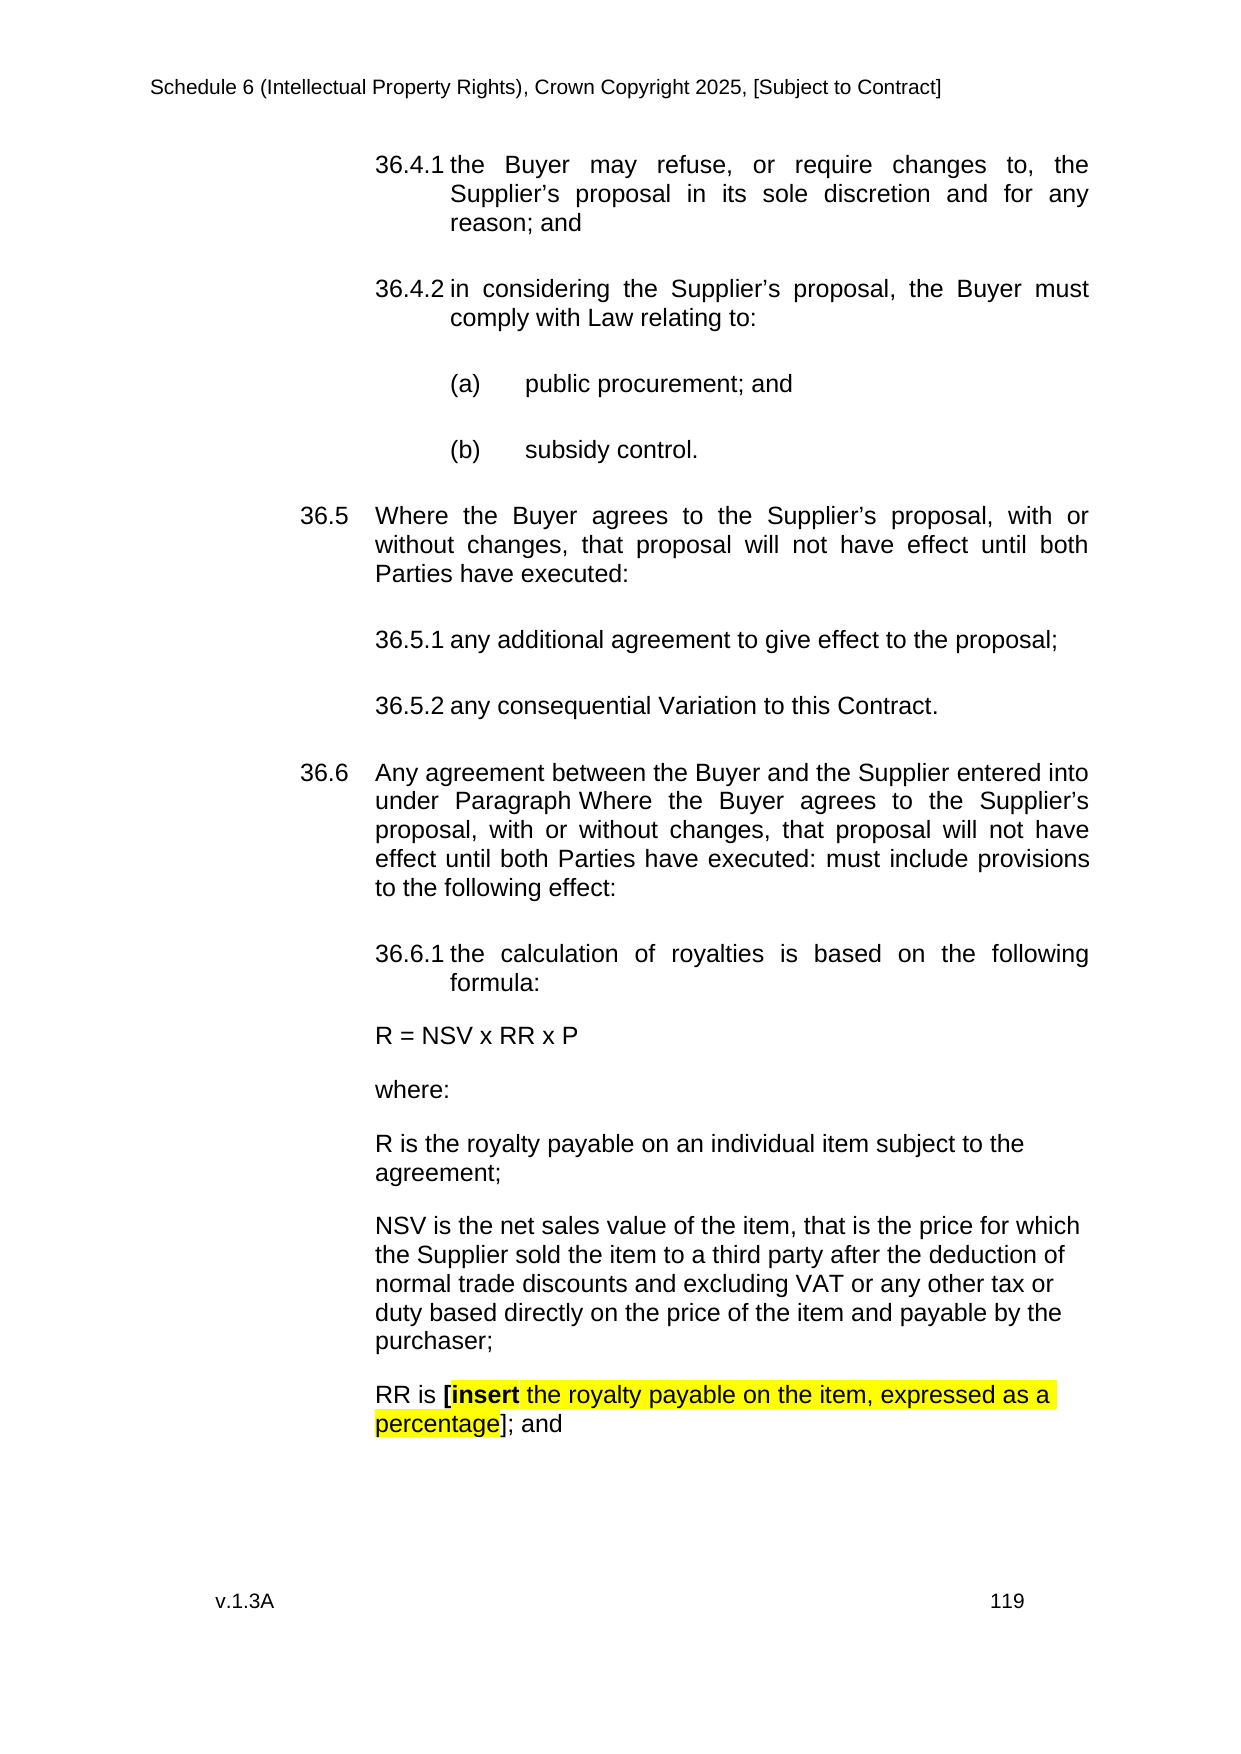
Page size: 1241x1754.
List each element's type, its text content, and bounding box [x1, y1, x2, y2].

list in considering the Supplier’s proposal, the Buyer must comply with Law relating to: [375, 274, 1090, 331]
list any consequential Variation to this Contract. [375, 691, 1090, 720]
list any additional agreement to give effect to the proposal; [375, 625, 1090, 654]
list Any agreement between the Buyer and the Supplier entered into under Paragraph Where the Buyer agrees to the Supplier’s proposal, with or without changes, that proposal will not have effect until both Parties have executed: must include provisions to the following effect: [300, 757, 1090, 901]
list the calculation of royalties is based on the following formula: [375, 939, 1090, 996]
list public procurement; and [450, 369, 1090, 397]
text where: [375, 1075, 1090, 1104]
list Where the Buyer agrees to the Supplier’s proposal, with or without changes, that proposal will not have effect until both Parties have executed: [300, 501, 1090, 587]
text R is the royalty payable on an individual item subject to the agreement; [375, 1129, 1090, 1186]
text NSV is the net sales value of the item, that is the price for which the Supplier sold the item to a third party after the deduction of normal trade discounts and excluding VAT or any other tax or duty based directly on the price of the item and payable by the purchaser; [375, 1211, 1090, 1355]
text R = NSV x RR x P [375, 1021, 1090, 1050]
list subsidy control. [450, 435, 1090, 464]
text RR is [insert the royalty payable on the item, expressed as a percentage]; and [375, 1380, 1090, 1437]
list the Buyer may refuse, or require changes to, the Supplier’s proposal in its sole discretion and for any reason; and [375, 150, 1090, 236]
